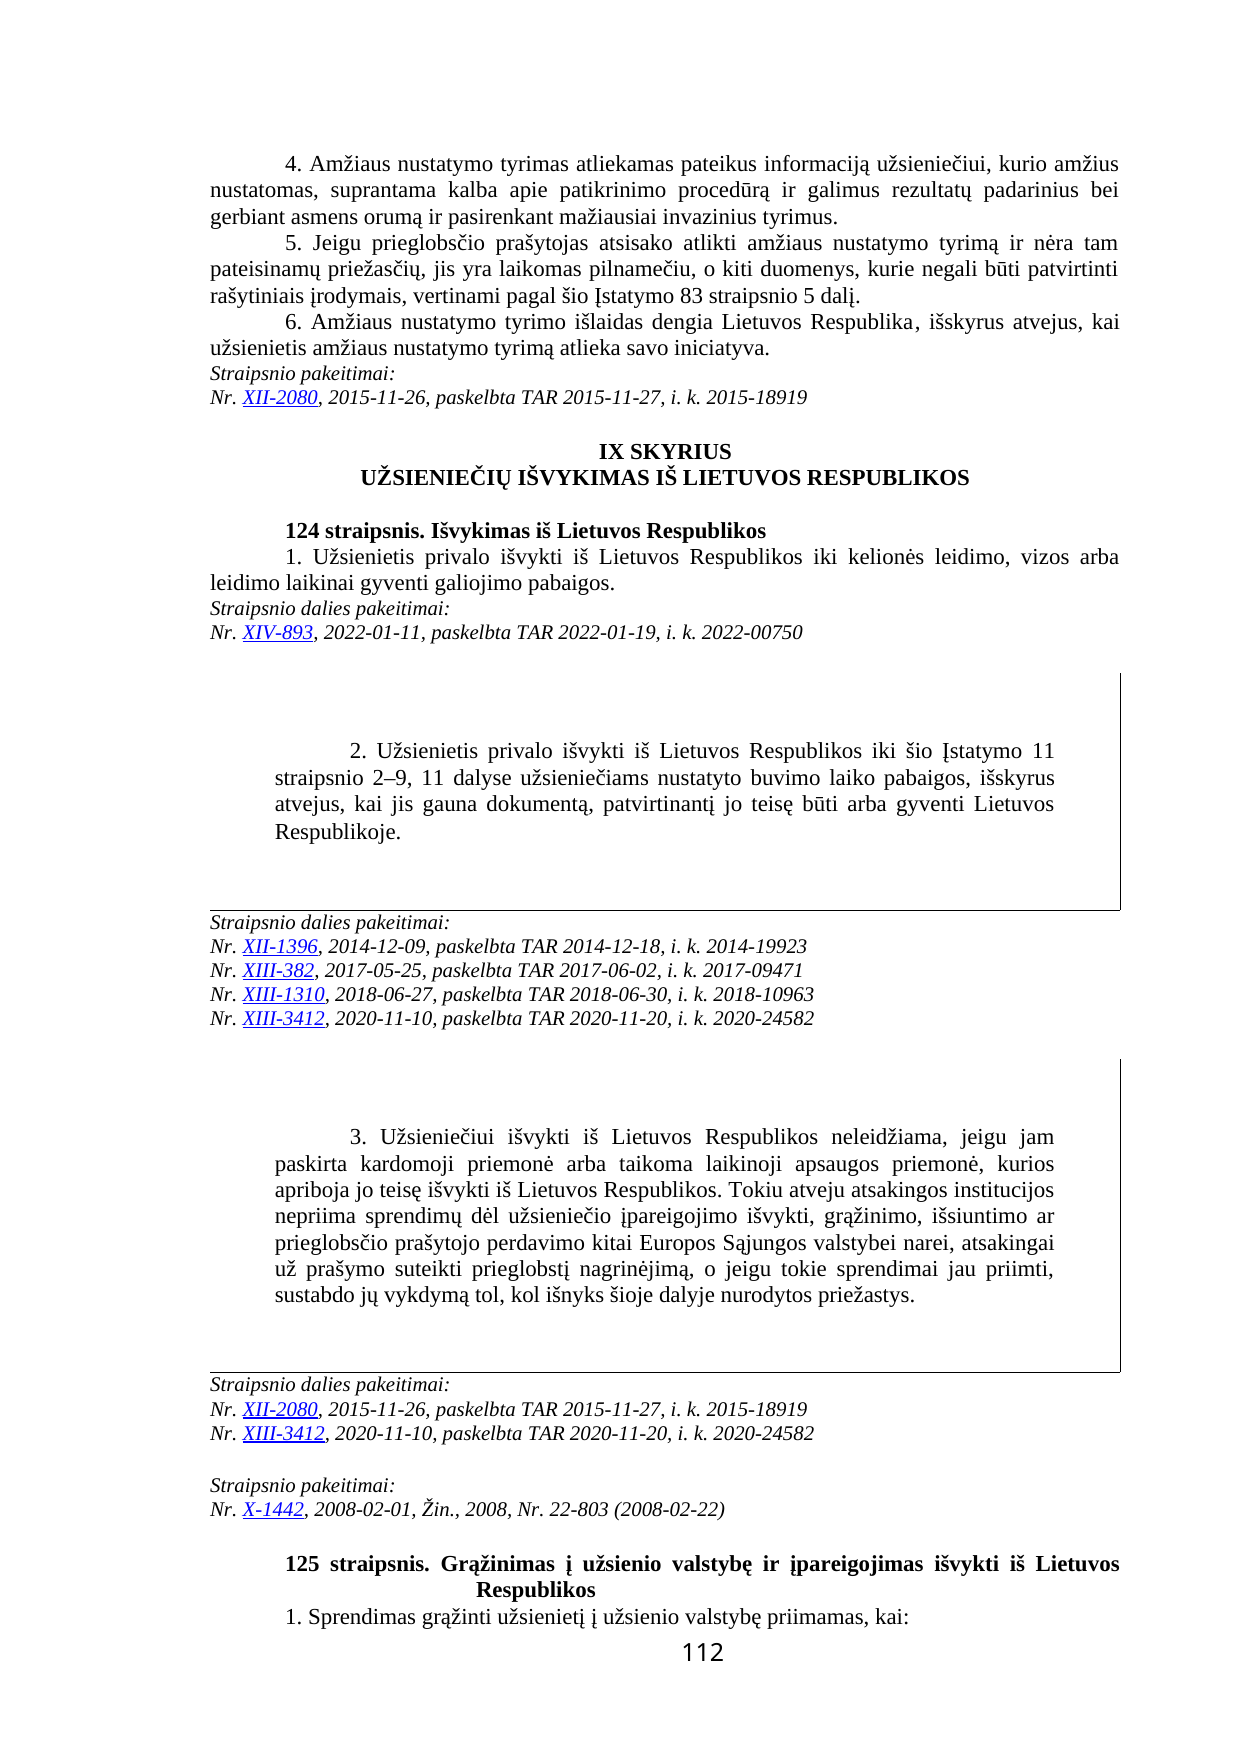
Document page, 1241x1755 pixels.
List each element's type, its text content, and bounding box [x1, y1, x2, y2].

text 125 straipsnis. Grąžinimas į užsienio valstybę ir įpareigojimas išvykti iš Lietuvos Respublikos [285, 1550, 1120, 1603]
text 1. Užsienietis privalo išvykti iš Lietuvos Respublikos iki kelionės leidimo, vizos arba leidimo laikinai gyventi galiojimo pabaigos. [210, 543, 1120, 596]
text Straipsnio dalies pakeitimai: [210, 1372, 1120, 1396]
text 2. Užsienietis privalo išvykti iš Lietuvos Respublikos iki šio Įstatymo 11 straipsnio 2–9, 11 dalyse užsieniečiams nustatyto buvimo laiko pabaigos, išskyrus atvejus, kai jis gauna dokumentą, patvirtinantį jo teisę būti arba gyventi Lietuvos Respublikoje. [210, 673, 1120, 910]
text Nr. XII-1396, 2014-12-09, paskelbta TAR 2014-12-18, i. k. 2014-19923 [210, 934, 1120, 958]
text Nr. X-1442, 2008-02-01, Žin., 2008, Nr. 22-803 (2008-02-22) [210, 1497, 1120, 1521]
text Nr. XII-2080, 2015-11-26, paskelbta TAR 2015-11-27, i. k. 2015-18919 [210, 1396, 1120, 1421]
text IX SKYRIUS [210, 438, 1120, 464]
text 1. Sprendimas grąžinti užsienietį į užsienio valstybę priimamas, kai: [210, 1603, 1120, 1629]
text UŽSIENIEČIŲ IŠVYKIMAS IŠ LIETUVOS RESPUBLIKOS [210, 464, 1120, 490]
text Straipsnio dalies pakeitimai: [210, 596, 1120, 620]
text Straipsnio dalies pakeitimai: [210, 910, 1120, 934]
text Nr. XIII-382, 2017-05-25, paskelbta TAR 2017-06-02, i. k. 2017-09471 [210, 958, 1120, 982]
text Nr. XIV-893, 2022-01-11, paskelbta TAR 2022-01-19, i. k. 2022-00750 [210, 620, 1120, 644]
text 6. Amžiaus nustatymo tyrimo išlaidas dengia Lietuvos Respublika, išskyrus atvejus, kai užsienietis amžiaus nustatymo tyrimą atlieka savo iniciatyva. [210, 308, 1120, 361]
text Nr. XII-2080, 2015-11-26, paskelbta TAR 2015-11-27, i. k. 2015-18919 [210, 385, 1120, 409]
text Nr. XIII-3412, 2020-11-10, paskelbta TAR 2020-11-20, i. k. 2020-24582 [210, 1421, 1120, 1444]
text 124 straipsnis. Išvykimas iš Lietuvos Respublikos [210, 517, 1120, 543]
text Nr. XIII-3412, 2020-11-10, paskelbta TAR 2020-11-20, i. k. 2020-24582 [210, 1006, 1120, 1030]
text Nr. XIII-1310, 2018-06-27, paskelbta TAR 2018-06-30, i. k. 2018-10963 [210, 982, 1120, 1006]
text 3. Užsieniečiui išvykti iš Lietuvos Respublikos neleidžiama, jeigu jam paskirta kardomoji priemonė arba taikoma laikinoji apsaugos priemonė, kurios apriboja jo teisę išvykti iš Lietuvos Respublikos. Tokiu atveju atsakingos institucijos nepriima sprendimų dėl užsieniečio įpareigojimo išvykti, grąžinimo, išsiuntimo ar prieglobsčio prašytojo perdavimo kitai Europos Sąjungos valstybei narei, atsakingai už prašymo suteikti prieglobstį nagrinėjimą, o jeigu tokie sprendimai jau priimti, sustabdo jų vykdymą tol, kol išnyks šioje dalyje nurodytos priežastys. [210, 1059, 1120, 1372]
text 5. Jeigu prieglobsčio prašytojas atsisako atlikti amžiaus nustatymo tyrimą ir nėra tam pateisinamų priežasčių, jis yra laikomas pilnamečiu, o kiti duomenys, kurie negali būti patvirtinti rašytiniais įrodymais, vertinami pagal šio Įstatymo 83 straipsnio 5 dalį. [210, 229, 1120, 308]
text Straipsnio pakeitimai: [210, 361, 1120, 385]
text 4. Amžiaus nustatymo tyrimas atliekamas pateikus informaciją užsieniečiui, kurio amžius nustatomas, suprantama kalba apie patikrinimo procedūrą ir galimus rezultatų padarinius bei gerbiant asmens orumą ir pasirenkant mažiausiai invazinius tyrimus. [210, 150, 1120, 229]
text Straipsnio pakeitimai: [210, 1473, 1120, 1497]
